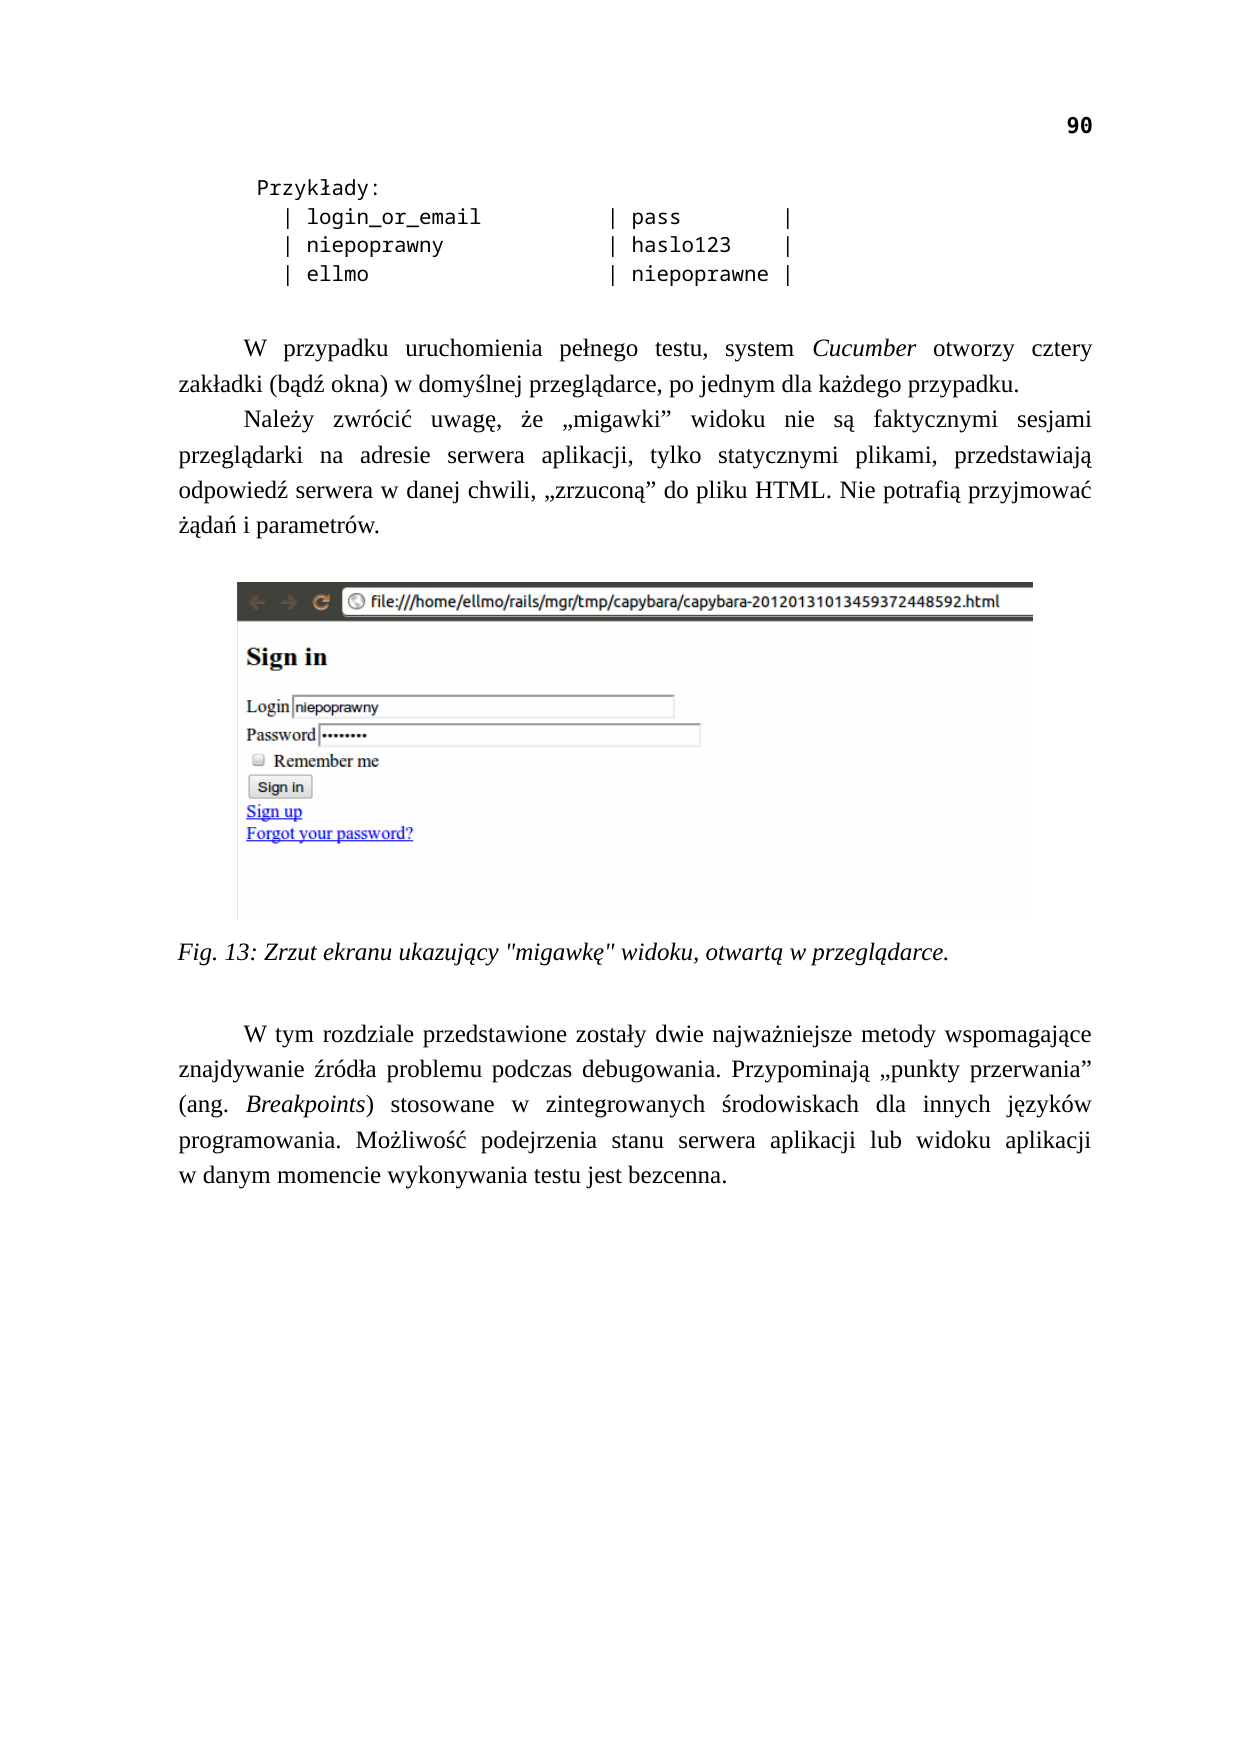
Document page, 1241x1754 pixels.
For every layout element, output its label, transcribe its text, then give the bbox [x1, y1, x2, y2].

table_header Przykłady: | login_or_email | pass | | niepoprawny | haslo123 | | ellmo | niepoprawne | [177, 168, 1093, 293]
text W przypadku uruchomienia pełnego testu, system Cucumber otworzy cztery zakładki (bądź okna) w domyślnej przeglądarce, po jednym dla każdego przypadku. [178, 328, 1093, 399]
text Należy zwrócić uwagę, że „migawki” widoku nie są faktycznymi sesjami przeglądarki na adresie serwera aplikacji, tylko statycznymi plikami, przedstawiają odpowiedź serwera w danej chwili, „zrzuconą” do pliku HTML. Nie potrafią przyjmować żądań i parametrów. [178, 399, 1093, 541]
table_header [177, 576, 1093, 924]
text W tym rozdziale przedstawione zostały dwie najważniejsze metody wspomagające znajdywanie źródła problemu podczas debugowania. Przypominają „punkty przerwania” (ang. Breakpoints) stosowane w zintegrowanych środowiskach dla innych języków programowania. Możliwość podejrzenia stanu serwera aplikacji lub widoku aplikacji w danym momencie wykonywania testu jest bezcenna. [178, 1014, 1093, 1191]
picture [236, 582, 1033, 919]
text Fig. 13: Zrzut ekranu ukazujący "migawkę" widoku, otwartą w przeglądarce. [177, 937, 1093, 966]
